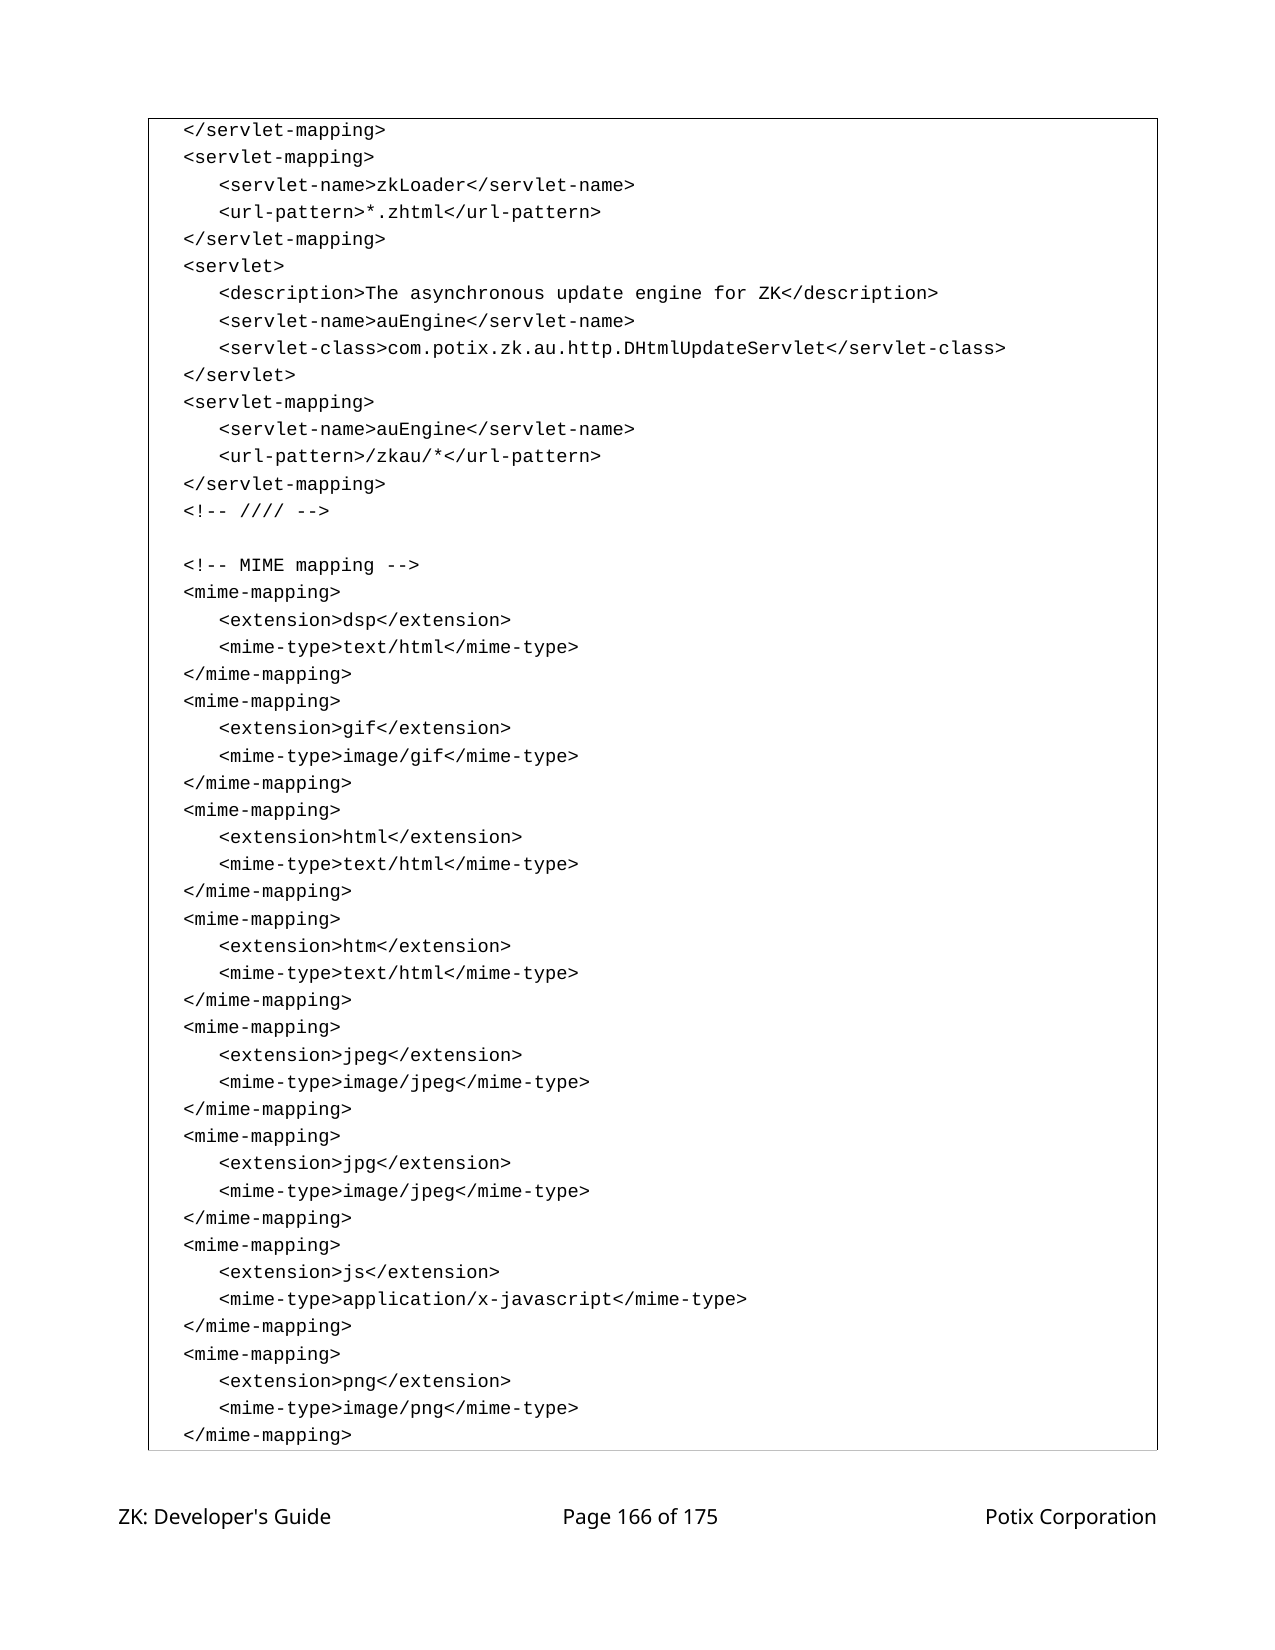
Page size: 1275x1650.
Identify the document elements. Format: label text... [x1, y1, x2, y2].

text <mime-type>application/x-javascript</mime-type> [149, 1287, 1157, 1311]
text </mime-mapping> [149, 771, 1157, 795]
text </mime-mapping> [149, 662, 1157, 686]
text <mime-mapping> [149, 689, 1157, 713]
text <extension>jpg</extension> [149, 1151, 1157, 1176]
text </servlet-mapping> [149, 472, 1157, 496]
text </servlet> [149, 363, 1157, 387]
text </mime-mapping> [149, 988, 1157, 1012]
text </mime-mapping> [149, 1423, 1157, 1450]
text <servlet-mapping> [149, 145, 1157, 169]
text <mime-type>image/jpeg</mime-type> [149, 1070, 1157, 1094]
text <mime-mapping> [149, 1342, 1157, 1366]
text <mime-type>text/html</mime-type> [149, 961, 1157, 985]
text <url-pattern>*.zhtml</url-pattern> [149, 200, 1157, 224]
text <servlet-name>auEngine</servlet-name> [149, 308, 1157, 333]
text <extension>html</extension> [149, 825, 1157, 849]
text <mime-type>image/gif</mime-type> [149, 743, 1157, 768]
text <extension>png</extension> [149, 1369, 1157, 1393]
text <mime-mapping> [149, 907, 1157, 931]
text <description>The asynchronous update engine for ZK</description> [149, 281, 1157, 306]
text <!-- MIME mapping --> [149, 553, 1157, 577]
text <servlet-mapping> [149, 390, 1157, 414]
text <extension>htm</extension> [149, 934, 1157, 958]
text <extension>dsp</extension> [149, 607, 1157, 632]
text <servlet> [149, 254, 1157, 278]
text <mime-mapping> [149, 1233, 1157, 1257]
text </mime-mapping> [149, 1314, 1157, 1339]
text <servlet-class>com.potix.zk.au.http.DHtmlUpdateServlet</servlet-class> [149, 336, 1157, 360]
text <mime-type>image/png</mime-type> [149, 1396, 1157, 1420]
text <extension>jpeg</extension> [149, 1042, 1157, 1067]
text </mime-mapping> [149, 879, 1157, 904]
text <extension>gif</extension> [149, 716, 1157, 741]
text <mime-type>image/jpeg</mime-type> [149, 1178, 1157, 1203]
text <url-pattern>/zkau/*</url-pattern> [149, 444, 1157, 469]
text <mime-mapping> [149, 580, 1157, 604]
text <servlet-name>zkLoader</servlet-name> [149, 172, 1157, 197]
text <mime-type>text/html</mime-type> [149, 635, 1157, 659]
text </mime-mapping> [149, 1206, 1157, 1230]
text <mime-type>text/html</mime-type> [149, 852, 1157, 876]
text <mime-mapping> [149, 1015, 1157, 1039]
text </mime-mapping> [149, 1097, 1157, 1121]
text <mime-mapping> [149, 798, 1157, 822]
text <extension>js</extension> [149, 1260, 1157, 1284]
text <servlet-name>auEngine</servlet-name> [149, 417, 1157, 441]
text <!-- //// --> [149, 499, 1157, 523]
text <mime-mapping> [149, 1124, 1157, 1148]
text </servlet-mapping> [149, 119, 1157, 142]
text </servlet-mapping> [149, 227, 1157, 251]
